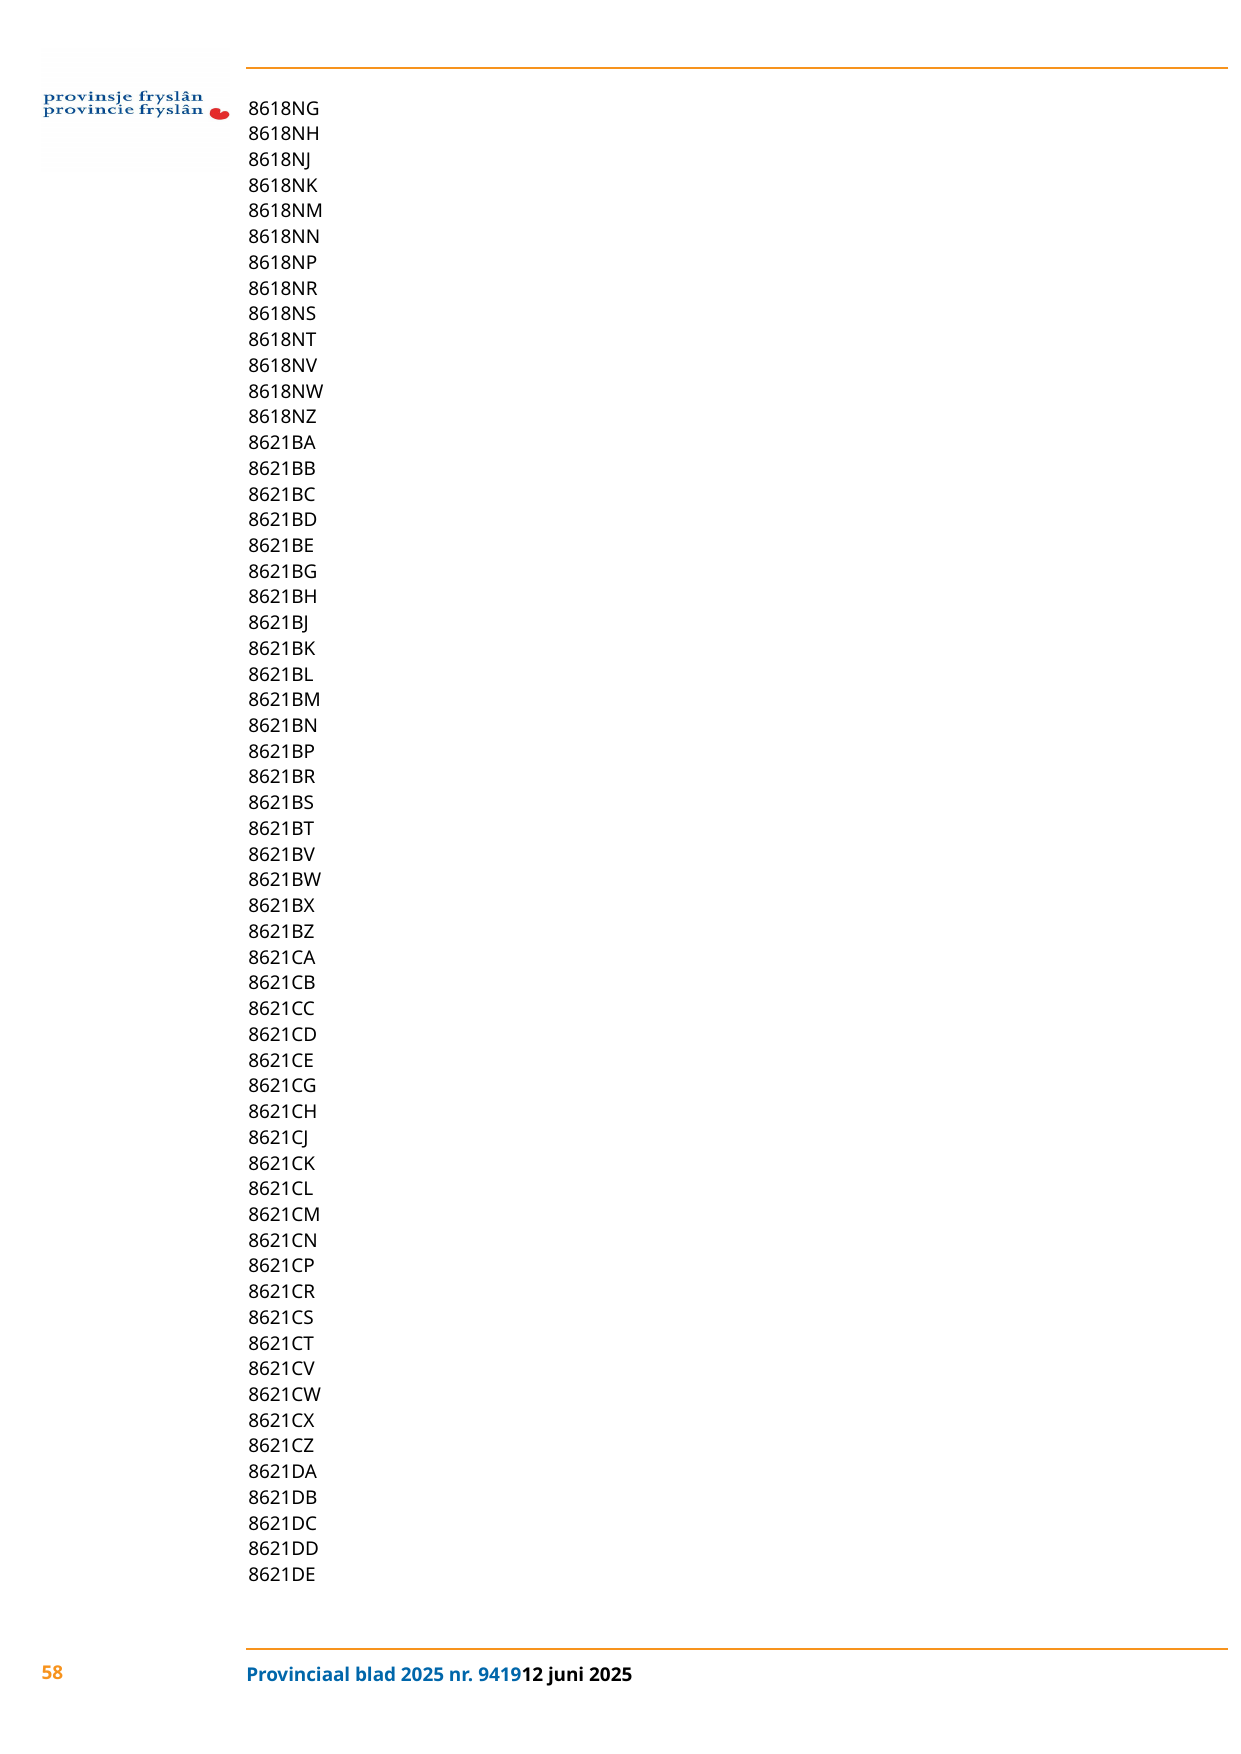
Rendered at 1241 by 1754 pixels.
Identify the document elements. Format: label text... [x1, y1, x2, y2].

picture [41, 47, 231, 172]
table_cell 8621CT [248, 1330, 1152, 1356]
table_cell 8621BW [248, 867, 1152, 892]
table_cell 8621BM [248, 687, 1152, 712]
table_cell 8621CW [248, 1381, 1152, 1407]
table_cell 8621DB [248, 1484, 1152, 1510]
table_cell 8618NN [248, 224, 1152, 249]
table_cell 8621BK [248, 635, 1152, 661]
table_cell 8621BJ [248, 609, 1152, 635]
table_cell 8621BV [248, 841, 1152, 867]
table_cell 8621CM [248, 1201, 1152, 1227]
table_cell 8621DE [248, 1561, 1152, 1587]
table_cell 8621BN [248, 712, 1152, 738]
table_cell 8621CZ [248, 1433, 1152, 1458]
table_cell 8621CS [248, 1304, 1152, 1330]
table_cell 8621CR [248, 1278, 1152, 1304]
table_cell 8618NV [248, 352, 1152, 378]
table_cell 8621CK [248, 1150, 1152, 1175]
table_cell 8618NR [248, 275, 1152, 301]
table_cell 8621CG [248, 1073, 1152, 1098]
table_cell 8621BE [248, 532, 1152, 558]
table_cell 8621CP [248, 1253, 1152, 1278]
table_cell 8621CD [248, 1021, 1152, 1047]
table_cell 8621BH [248, 584, 1152, 609]
table_cell 8621CH [248, 1098, 1152, 1124]
table_cell 8621DD [248, 1536, 1152, 1561]
table_cell 8618NT [248, 326, 1152, 352]
table_cell 8618NM [248, 198, 1152, 223]
table_cell 8621DA [248, 1459, 1152, 1484]
table_cell 8621BR [248, 764, 1152, 789]
table_cell 8618NG [248, 95, 1152, 121]
table_cell 8621CE [248, 1047, 1152, 1072]
table_cell 8621CL [248, 1175, 1152, 1201]
table_cell 8621CN [248, 1227, 1152, 1253]
table_cell 8621CB [248, 970, 1152, 995]
table_cell 8621BA [248, 429, 1152, 455]
table_cell 8621CC [248, 995, 1152, 1021]
table_cell 8618NH [248, 121, 1152, 146]
table_cell 8621BB [248, 455, 1152, 481]
table_cell 8618NZ [248, 404, 1152, 429]
table_cell 8621BS [248, 790, 1152, 815]
table_cell 8621CJ [248, 1124, 1152, 1150]
table_cell 8621BX [248, 893, 1152, 918]
table_cell 8621BZ [248, 918, 1152, 944]
table_cell 8618NJ [248, 146, 1152, 172]
table_cell 8621BG [248, 558, 1152, 584]
table_cell 8621CV [248, 1356, 1152, 1381]
table_cell 8618NP [248, 249, 1152, 275]
table_cell 8621BC [248, 481, 1152, 506]
table_cell 8618NS [248, 301, 1152, 326]
table_cell 8621BD [248, 506, 1152, 532]
table_cell 8621CX [248, 1407, 1152, 1433]
table_cell 8618NK [248, 172, 1152, 198]
table_cell 8621BL [248, 661, 1152, 687]
table_cell 8618NW [248, 378, 1152, 403]
table_cell 8621CA [248, 944, 1152, 969]
table_cell 8621BT [248, 815, 1152, 841]
table_cell 8621BP [248, 738, 1152, 764]
table_cell 8621DC [248, 1510, 1152, 1536]
